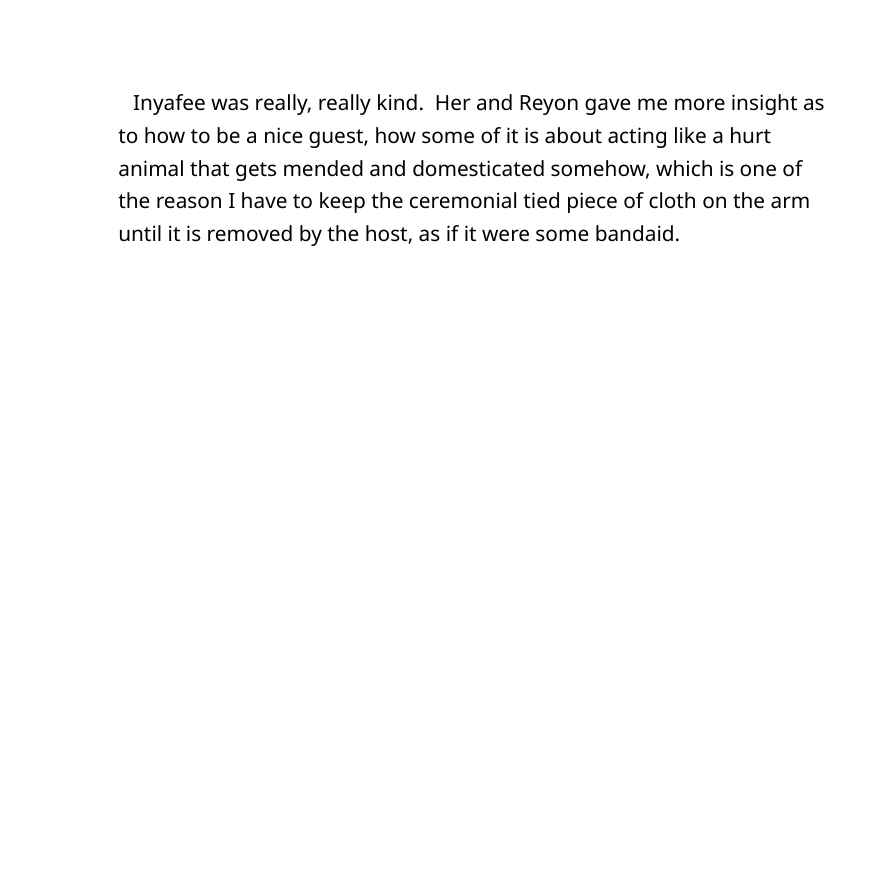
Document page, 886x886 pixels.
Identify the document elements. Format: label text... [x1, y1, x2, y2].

text Inyafee was really, really kind. Her and Reyon gave me more insight as to how to be a nice guest, how some of it is about acting like a hurt animal that gets mended and domesticated somehow, which is one of the reason I have to keep the ceremonial tied piece of cloth on the arm until it is removed by the host, as if it were some bandaid. [118, 88, 827, 247]
